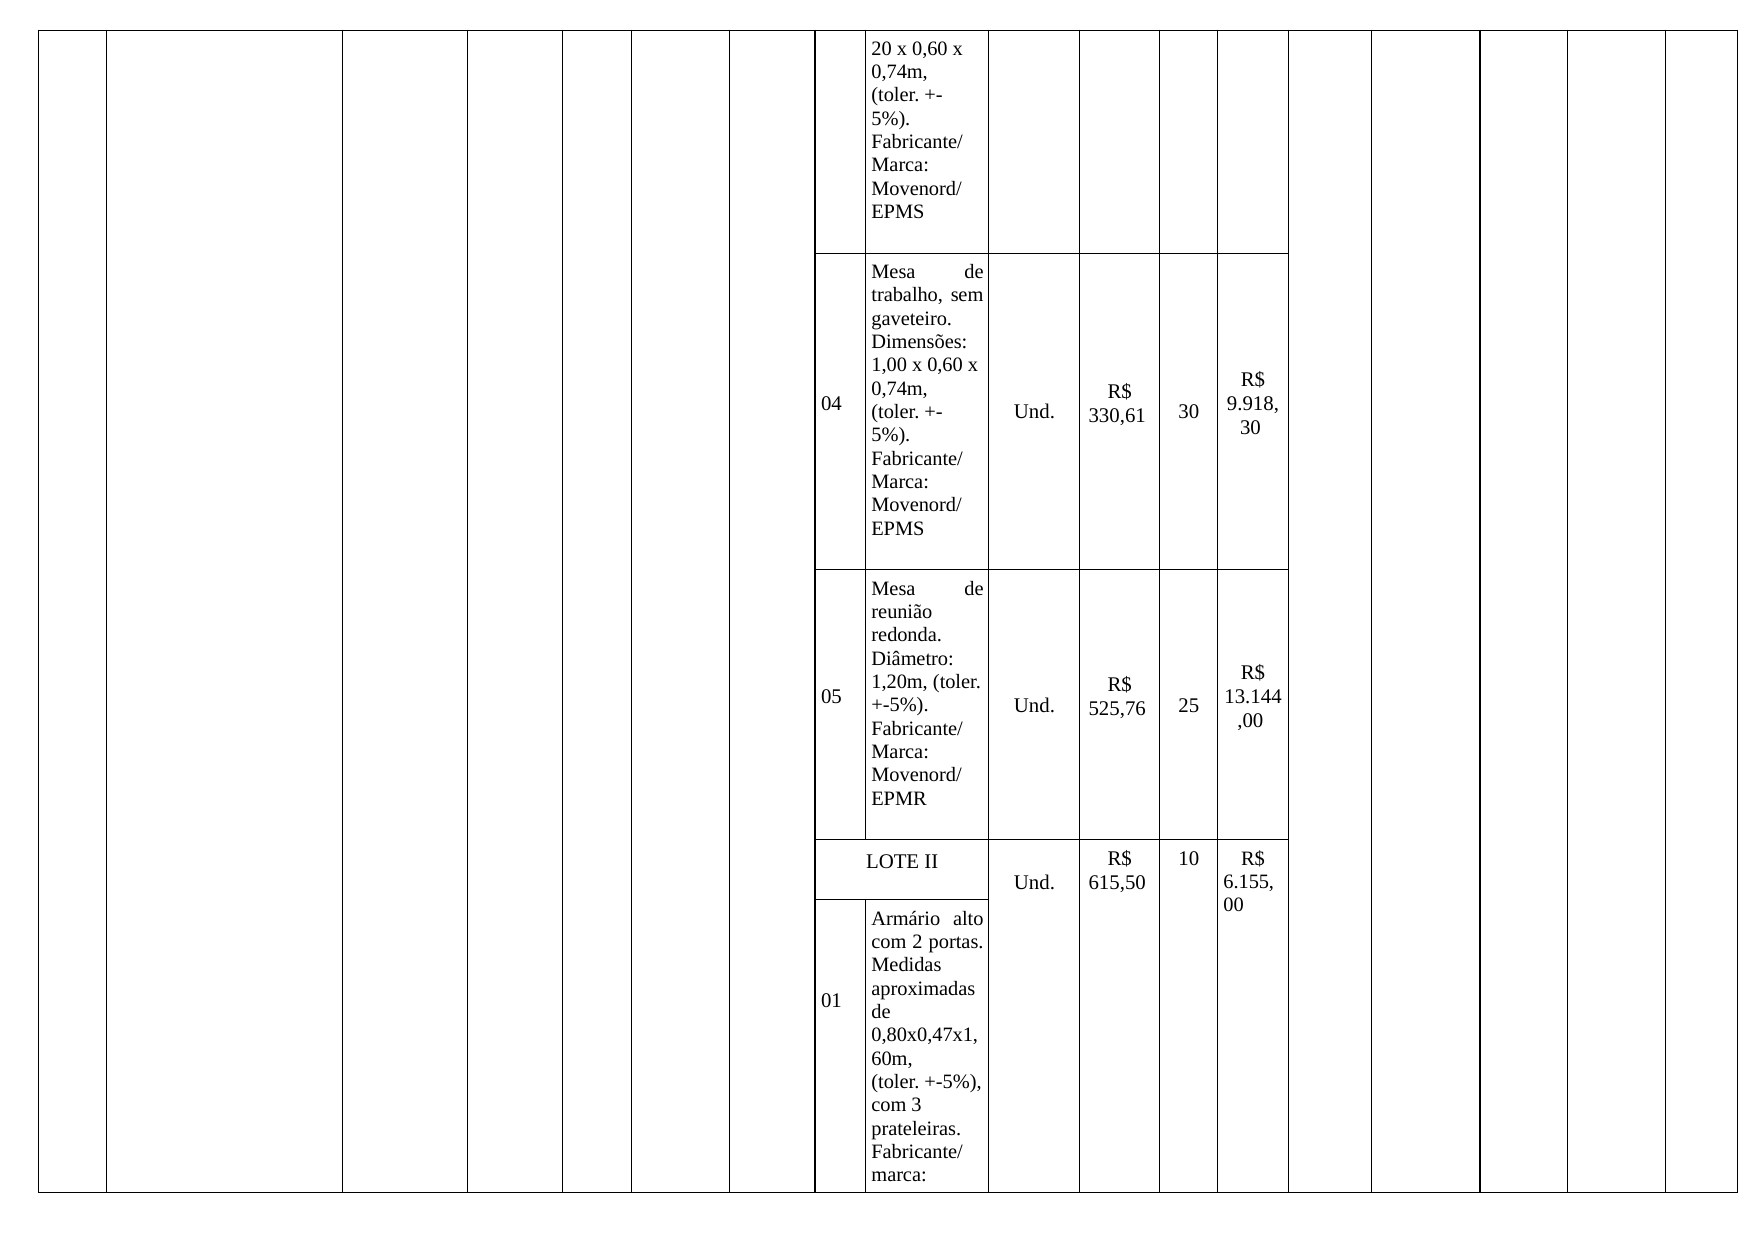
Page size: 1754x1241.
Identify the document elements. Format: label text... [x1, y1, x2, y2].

table_cell [1289, 31, 1371, 1192]
table_cell [468, 31, 562, 1192]
table_cell 30 [1160, 254, 1217, 569]
table_cell 20 x 0,60 x 0,74m, (toler. +- 5%). Fabricante/Marca: Movenord/EPMS [866, 31, 988, 253]
table_cell R$ 9.918,30 [1218, 254, 1288, 569]
table_cell [107, 31, 342, 1192]
table_cell [816, 31, 865, 253]
table_cell [1481, 31, 1567, 1192]
table_cell Mesa de trabalho, sem gaveteiro. Dimensões: 1,00 x 0,60 x 0,74m, (toler. +- 5%). Fabricante/Marca: Movenord/EPMS [866, 254, 988, 569]
table_cell [632, 31, 729, 1192]
table_cell 25 [1160, 570, 1217, 839]
table_cell Und. [989, 254, 1079, 569]
table_cell R$ 615,50 [1080, 840, 1159, 1192]
table_cell Armário alto com 2 portas. Medidas aproximadas de 0,80x0,47x1,60m, (toler. +-5%), com 3 prateleiras. Fabricante/marca: [866, 900, 988, 1192]
table_cell [1568, 31, 1665, 1192]
table_cell [1666, 31, 1737, 1192]
table_cell [563, 31, 631, 1192]
table_cell R$ 525,76 [1080, 570, 1159, 839]
table_cell Mesa de reunião redonda. Diâmetro: 1,20m, (toler. +-5%). Fabricante/Marca: Movenord/EPMR [866, 570, 988, 839]
table_cell R$ 13.144,00 [1218, 570, 1288, 839]
table_cell Und. [989, 570, 1079, 839]
table_cell LOTE II [816, 840, 988, 899]
table_cell [730, 31, 814, 1192]
table_cell [989, 31, 1079, 253]
table_cell 05 [816, 570, 865, 839]
table_cell 10 [1160, 840, 1217, 1192]
table_cell [1372, 31, 1479, 1192]
table_cell R$ 6.155,00 [1218, 840, 1288, 1192]
table_cell [1218, 31, 1288, 253]
table_cell [39, 31, 106, 1192]
table_cell [1160, 31, 1217, 253]
table_cell Und. [989, 840, 1079, 1192]
table_cell R$ 330,61 [1080, 254, 1159, 569]
table_cell 04 [816, 254, 865, 569]
table_cell [1080, 31, 1159, 253]
table_cell 01 [816, 900, 865, 1192]
table_cell [343, 31, 467, 1192]
